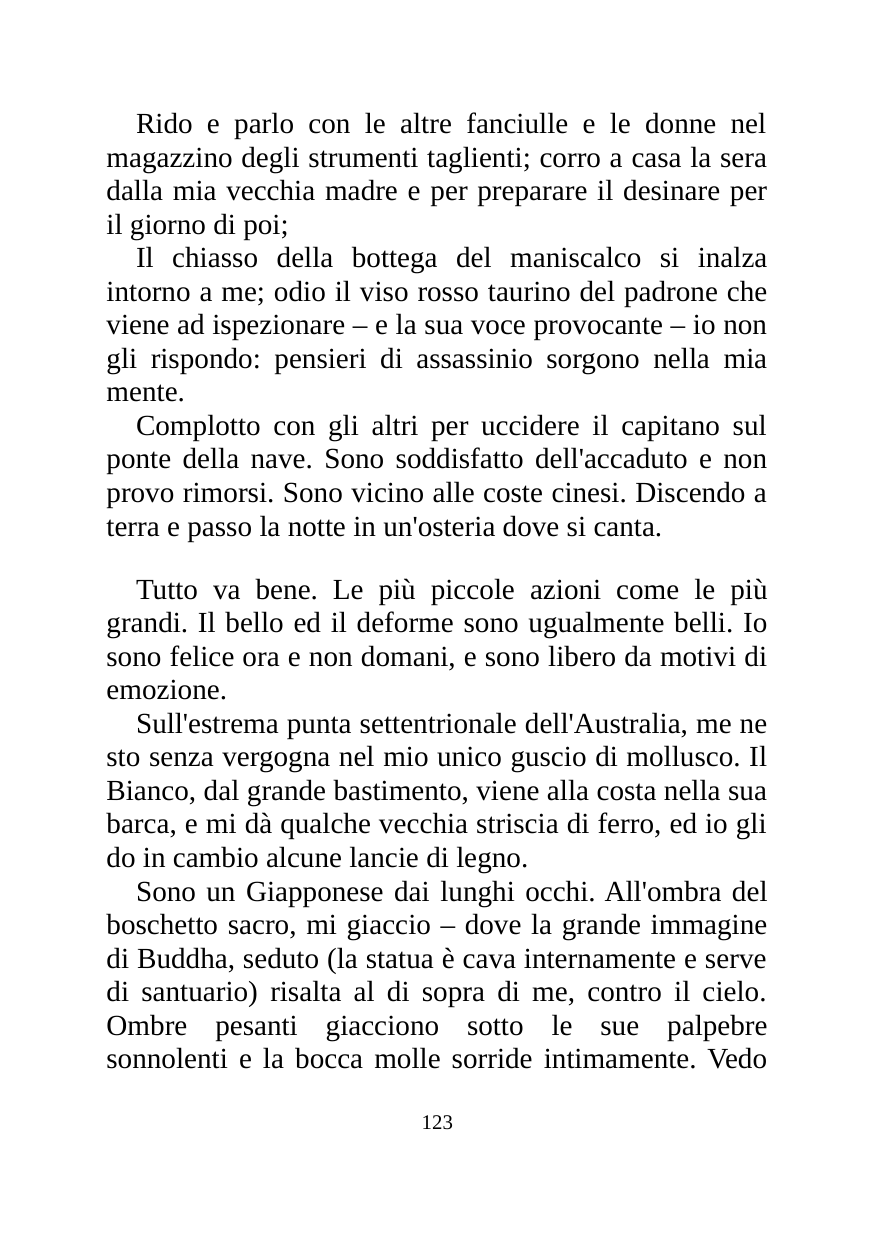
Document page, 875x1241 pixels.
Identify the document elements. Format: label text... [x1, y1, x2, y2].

text Sull'estrema punta settentrionale dell'Australia, me ne sto senza vergogna nel mio unico guscio di mollusco. Il Bianco, dal grande bastimento, viene alla costa nella sua barca, e mi dà qualche vecchia striscia di ferro, ed io gli do in cambio alcune lancie di legno. [106, 706, 768, 874]
text Complotto con gli altri per uccidere il capitano sul ponte della nave. Sono soddisfatto dell'accaduto e non provo rimorsi. Sono vicino alle coste cinesi. Discendo a terra e passo la notte in un'osteria dove si canta. [106, 408, 768, 542]
text Tutto va bene. Le più piccole azioni come le più grandi. Il bello ed il deforme sono ugualmente belli. Io sono felice ora e non domani, e sono libero da motivi di emozione. [106, 572, 768, 706]
text Sono un Giapponese dai lunghi occhi. All'ombra del boschetto sacro, mi giaccio – dove la grande immagine di Buddha, seduto (la statua è cava internamente e serve di santuario) risalta al di sopra di me, contro il cielo. Ombre pesanti giacciono sotto le sue palpebre sonnolenti e la bocca molle sorride intimamente. Vedo [106, 874, 768, 1075]
text Rido e parlo con le altre fanciulle e le donne nel magazzino degli strumenti taglienti; corro a casa la sera dalla mia vecchia madre e per preparare il desinare per il giorno di poi; [106, 106, 768, 240]
text Il chiasso della bottega del maniscalco si inalza intorno a me; odio il viso rosso taurino del padrone che viene ad ispezionare – e la sua voce provocante – io non gli rispondo: pensieri di assassinio sorgono nella mia mente. [106, 240, 768, 408]
